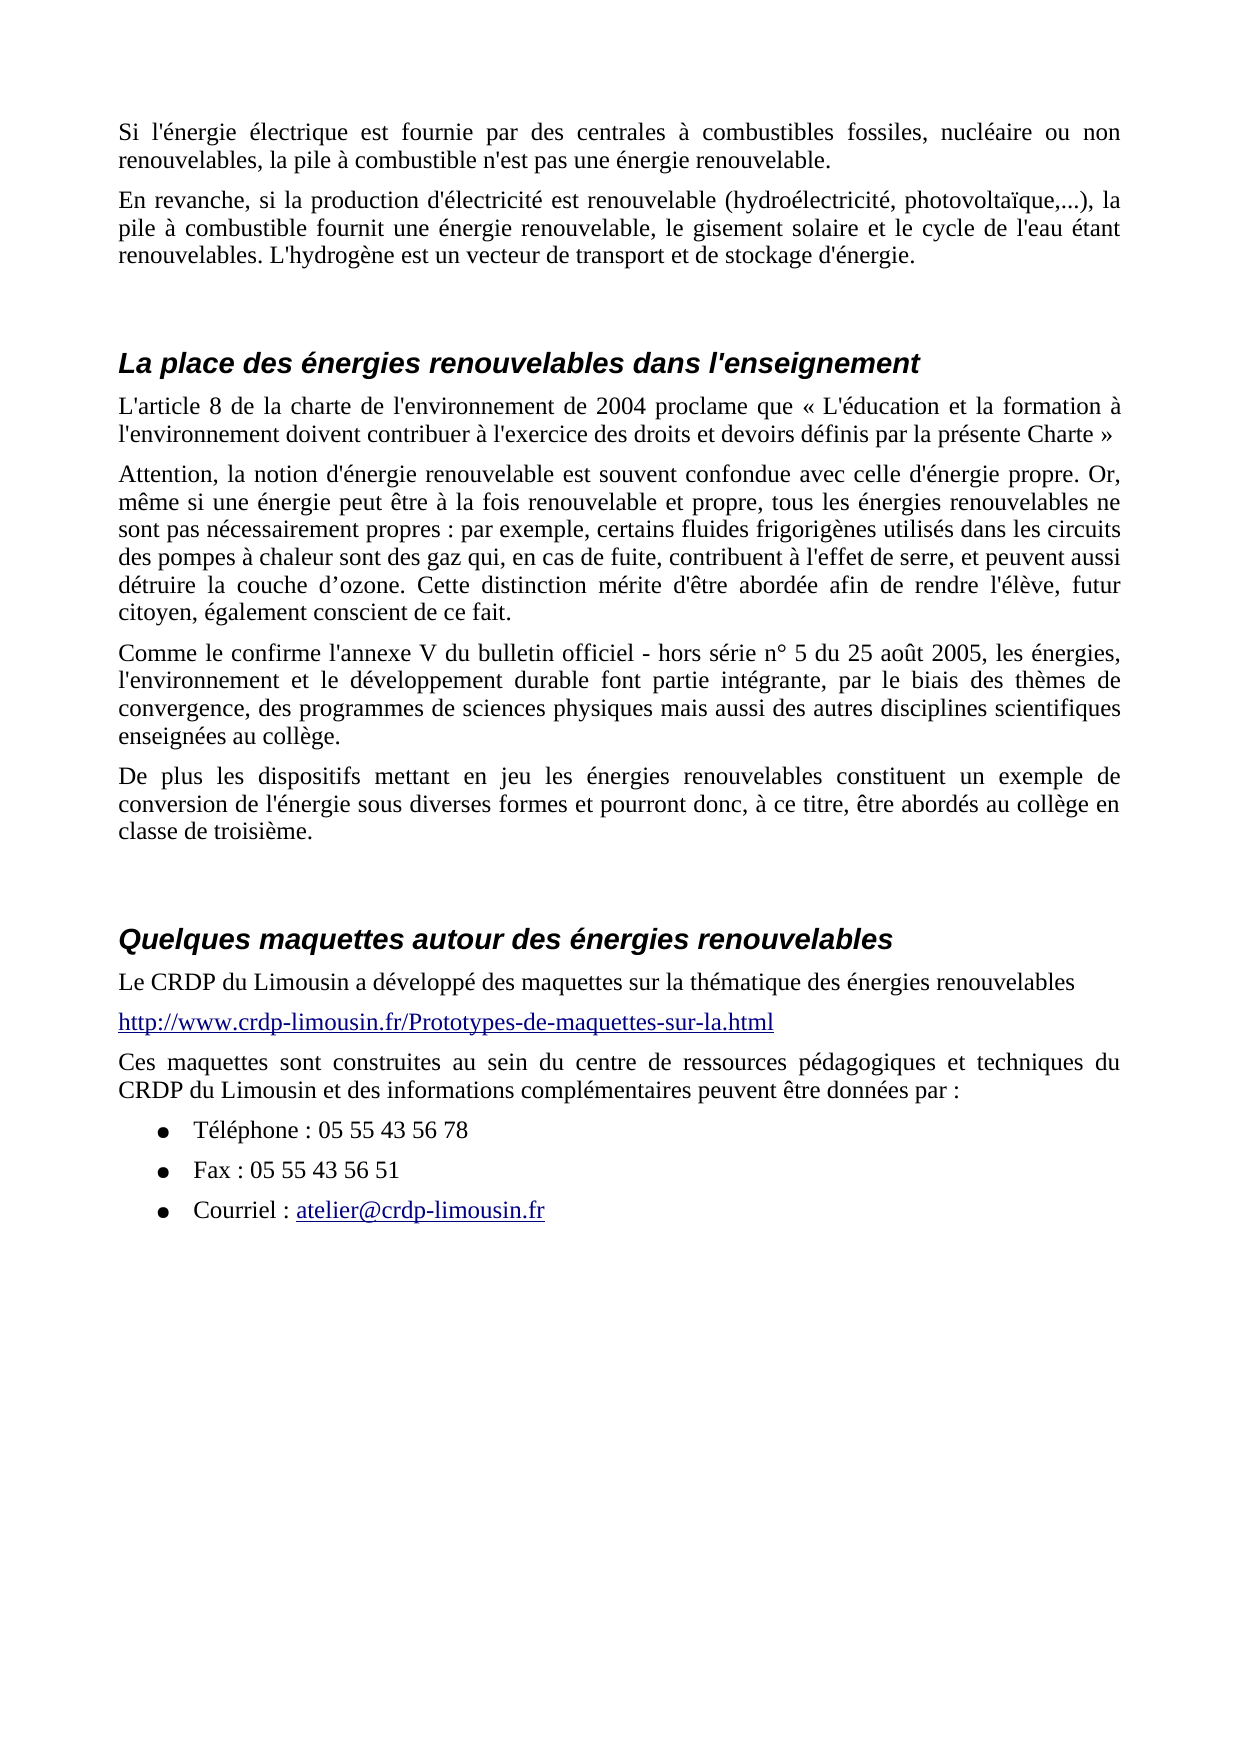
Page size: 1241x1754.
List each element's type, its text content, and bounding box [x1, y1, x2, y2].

text Si l'énergie électrique est fournie par des centrales à combustibles fossiles, nucléaire ou non renouvelables, la pile à combustible n'est pas une énergie renouvelable. [118, 118, 1122, 173]
text Comme le confirme l'annexe V du bulletin officiel - hors série n° 5 du 25 août 2005, les énergies, l'environnement et le développement durable font partie intégrante, par le biais des thèmes de convergence, des programmes de sciences physiques mais aussi des autres disciplines scientifiques enseignées au collège. [118, 639, 1122, 749]
list Fax : 05 55 43 56 51 [156, 1156, 1122, 1184]
list Téléphone : 05 55 43 56 78 [156, 1116, 1122, 1144]
text Ces maquettes sont construites au sein du centre de ressources pédagogiques et techniques du CRDP du Limousin et des informations complémentaires peuvent être données par : [118, 1048, 1122, 1104]
subtitle Quelques maquettes autour des énergies renouvelables [118, 923, 1122, 955]
list Courriel : atelier@crdp-limousin.fr [156, 1197, 1122, 1224]
text Attention, la notion d'énergie renouvelable est souvent confondue avec celle d'énergie propre. Or, même si une énergie peut être à la fois renouvelable et propre, tous les énergies renouvelables ne sont pas nécessairement propres : par exemple, certains fluides frigorigènes utilisés dans les circuits des pompes à chaleur sont des gaz qui, en cas de fuite, contribuent à l'effet de serre, et peuvent aussi détruire la couche d’ozone. Cette distinction mérite d'être abordée afin de rendre l'élève, futur citoyen, également conscient de ce fait. [118, 460, 1122, 626]
text En revanche, si la production d'électricité est renouvelable (hydroélectricité, photovoltaïque,...), la pile à combustible fournit une énergie renouvelable, le gisement solaire et le cycle de l'eau étant renouvelables. L'hydrogène est un vecteur de transport et de stockage d'énergie. [118, 186, 1122, 269]
text Le CRDP du Limousin a développé des maquettes sur la thématique des énergies renouvelables [118, 968, 1122, 996]
subtitle La place des énergies renouvelables dans l'enseignement [118, 347, 1122, 379]
text L'article 8 de la charte de l'environnement de 2004 proclame que « L'éducation et la formation à l'environnement doivent contribuer à l'exercice des droits et devoirs définis par la présente Charte » [118, 392, 1122, 447]
text http://www.crdp-limousin.fr/Prototypes-de-maquettes-sur-la.html [118, 1008, 1122, 1036]
text De plus les dispositifs mettant en jeu les énergies renouvelables constituent un exemple de conversion de l'énergie sous diverses formes et pourront donc, à ce titre, être abordés au collège en classe de troisième. [118, 762, 1122, 845]
